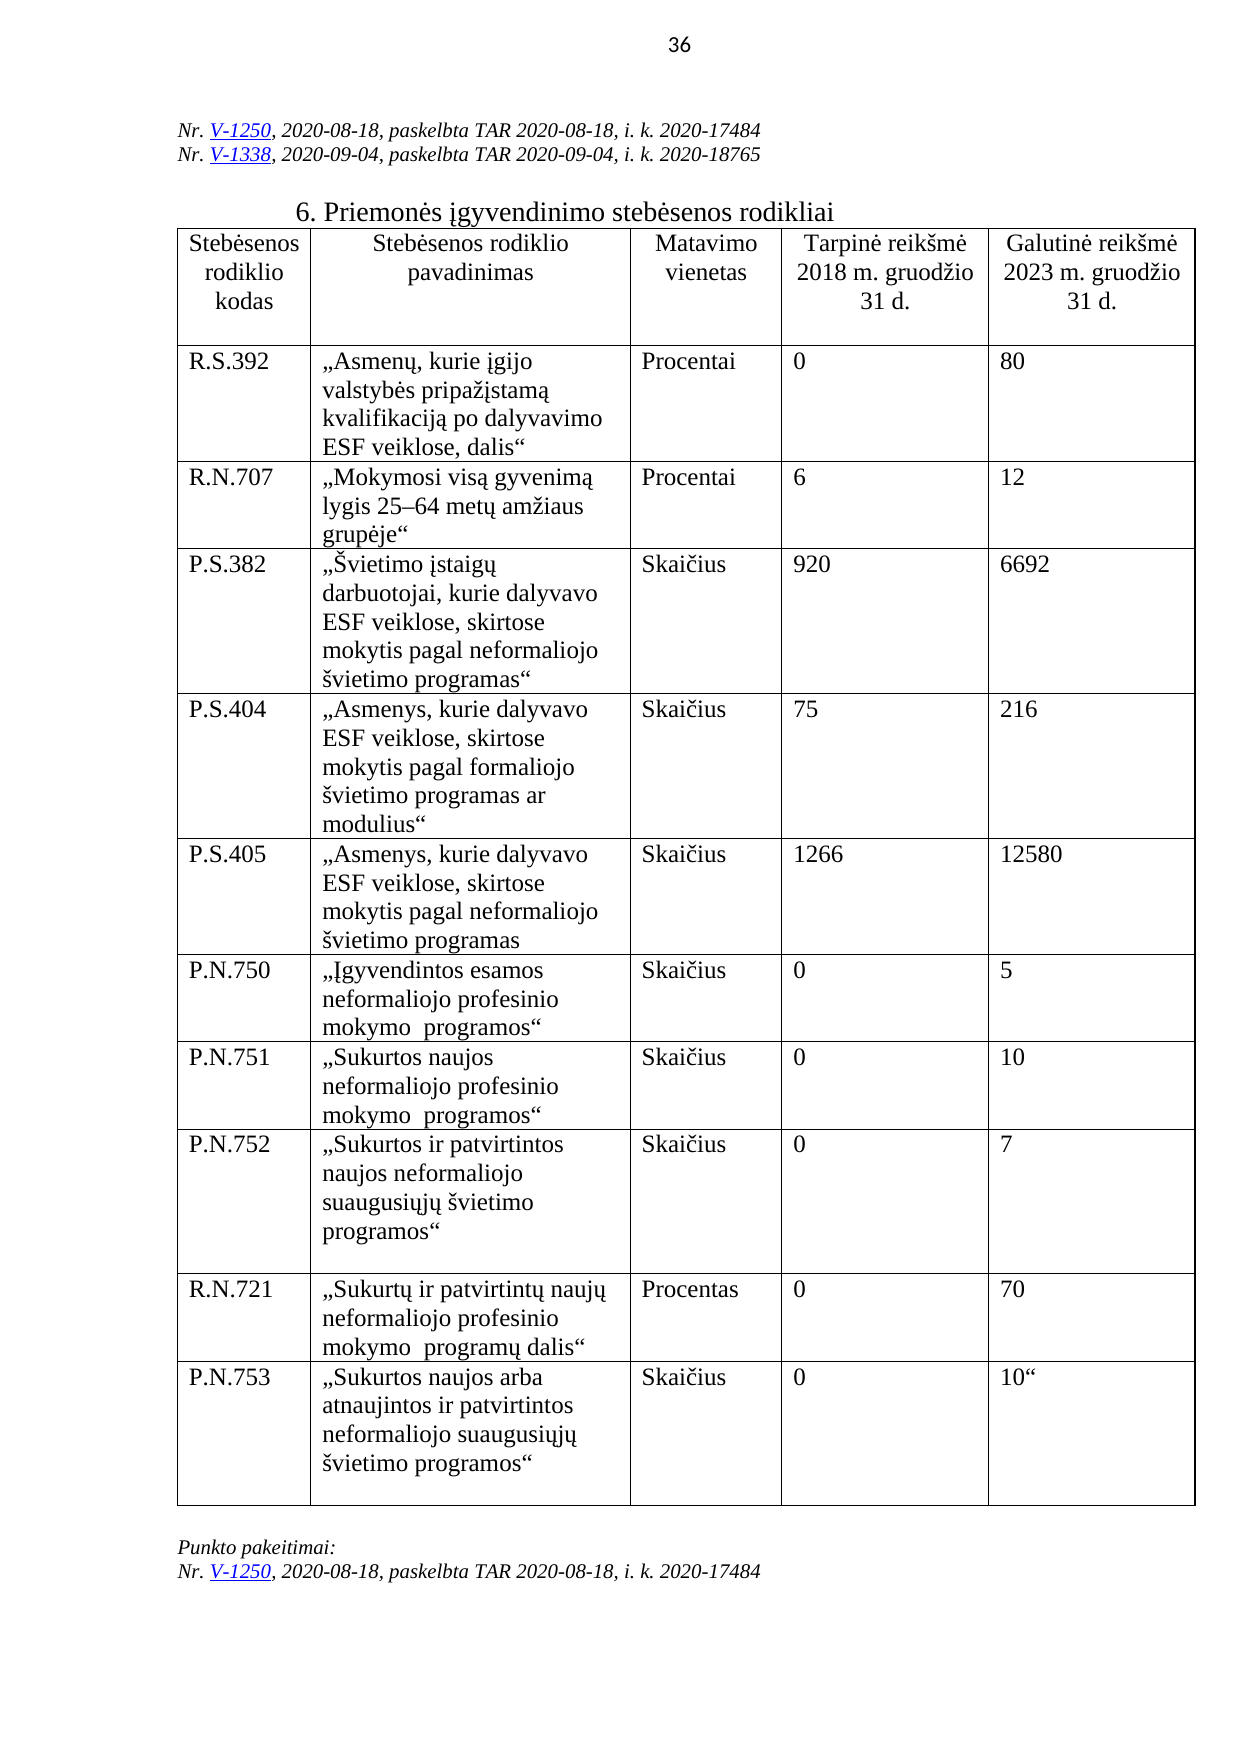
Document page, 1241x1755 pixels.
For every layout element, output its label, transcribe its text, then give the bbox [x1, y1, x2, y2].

table_header Tarpinė reikšmė 2018 m. gruodžio 31 d. [782, 229, 988, 345]
table_cell Skaičius [631, 955, 781, 1041]
table_cell Procentai [631, 462, 781, 548]
table_cell P.N.753 [178, 1362, 310, 1505]
text 6. Priemonės įgyvendinimo stebėsenos rodikliai [266, 195, 1181, 227]
table_cell 0 [782, 1274, 988, 1361]
table_cell P.N.751 [178, 1042, 310, 1128]
table_cell 0 [782, 1130, 988, 1273]
table_cell 0 [782, 1362, 988, 1505]
table_cell 10“ [989, 1362, 1194, 1505]
table_cell „Sukurtos ir patvirtintos naujos neformaliojo suaugusiųjų švietimo programos“ [311, 1130, 630, 1273]
table_cell 1266 [782, 839, 988, 954]
table_cell 6 [782, 462, 988, 548]
table_cell „Įgyvendintos esamos neformaliojo profesinio mokymo programos“ [311, 955, 630, 1041]
table_cell Skaičius [631, 1362, 781, 1505]
table_cell Procentas [631, 1274, 781, 1361]
table_cell 0 [782, 346, 988, 461]
table_header Stebėsenos rodiklio pavadinimas [311, 229, 630, 345]
table_cell 10 [989, 1042, 1194, 1128]
table_header Galutinė reikšmė 2023 m. gruodžio 31 d. [989, 229, 1194, 345]
table_cell Skaičius [631, 694, 781, 838]
table_cell 12 [989, 462, 1194, 548]
table_cell Procentai [631, 346, 781, 461]
table_cell 7 [989, 1130, 1194, 1273]
table_cell „Mokymosi visą gyvenimą lygis 25–64 metų amžiaus grupėje“ [311, 462, 630, 548]
table_cell R.N.721 [178, 1274, 310, 1361]
table_cell „Asmenys, kurie dalyvavo ESF veiklose, skirtose mokytis pagal neformaliojo švietimo programas [311, 839, 630, 954]
table_cell 75 [782, 694, 988, 838]
table_cell 6692 [989, 549, 1194, 693]
table_cell 5 [989, 955, 1194, 1041]
table_cell R.S.392 [178, 346, 310, 461]
table_header Matavimo vienetas [631, 229, 781, 345]
table_cell „Asmenų, kurie įgijo valstybės pripažįstamą kvalifikaciją po dalyvavimo ESF veiklose, dalis“ [311, 346, 630, 461]
table_cell Skaičius [631, 1130, 781, 1273]
table_cell „Sukurtos naujos arba atnaujintos ir patvirtintos neformaliojo suaugusiųjų švietimo programos“ [311, 1362, 630, 1505]
text Nr. V-1250, 2020-08-18, paskelbta TAR 2020-08-18, i. k. 2020-17484 [177, 1559, 1181, 1583]
table_header Stebėsenos rodiklio kodas [178, 229, 310, 345]
table_cell 0 [782, 1042, 988, 1128]
text Punkto pakeitimai: [177, 1535, 1181, 1559]
table_cell Skaičius [631, 839, 781, 954]
table_cell R.N.707 [178, 462, 310, 548]
text Nr. V-1250, 2020-08-18, paskelbta TAR 2020-08-18, i. k. 2020-17484 [177, 118, 1181, 142]
table_cell 12580 [989, 839, 1194, 954]
table_cell P.N.750 [178, 955, 310, 1041]
table_cell Skaičius [631, 1042, 781, 1128]
table_cell 70 [989, 1274, 1194, 1361]
table_cell „Sukurtos naujos neformaliojo profesinio mokymo programos“ [311, 1042, 630, 1128]
table_cell P.N.752 [178, 1130, 310, 1273]
table_cell P.S.405 [178, 839, 310, 954]
table_cell P.S.382 [178, 549, 310, 693]
table_cell Skaičius [631, 549, 781, 693]
table_cell 216 [989, 694, 1194, 838]
table_cell 920 [782, 549, 988, 693]
table_cell „Švietimo įstaigų darbuotojai, kurie dalyvavo ESF veiklose, skirtose mokytis pagal neformaliojo švietimo programas“ [311, 549, 630, 693]
text Nr. V-1338, 2020-09-04, paskelbta TAR 2020-09-04, i. k. 2020-18765 [177, 142, 1181, 166]
table_cell „Asmenys, kurie dalyvavo ESF veiklose, skirtose mokytis pagal formaliojo švietimo programas ar modulius“ [311, 694, 630, 838]
table_cell „Sukurtų ir patvirtintų naujų neformaliojo profesinio mokymo programų dalis“ [311, 1274, 630, 1361]
table_cell P.S.404 [178, 694, 310, 838]
table_cell 0 [782, 955, 988, 1041]
table_cell 80 [989, 346, 1194, 461]
